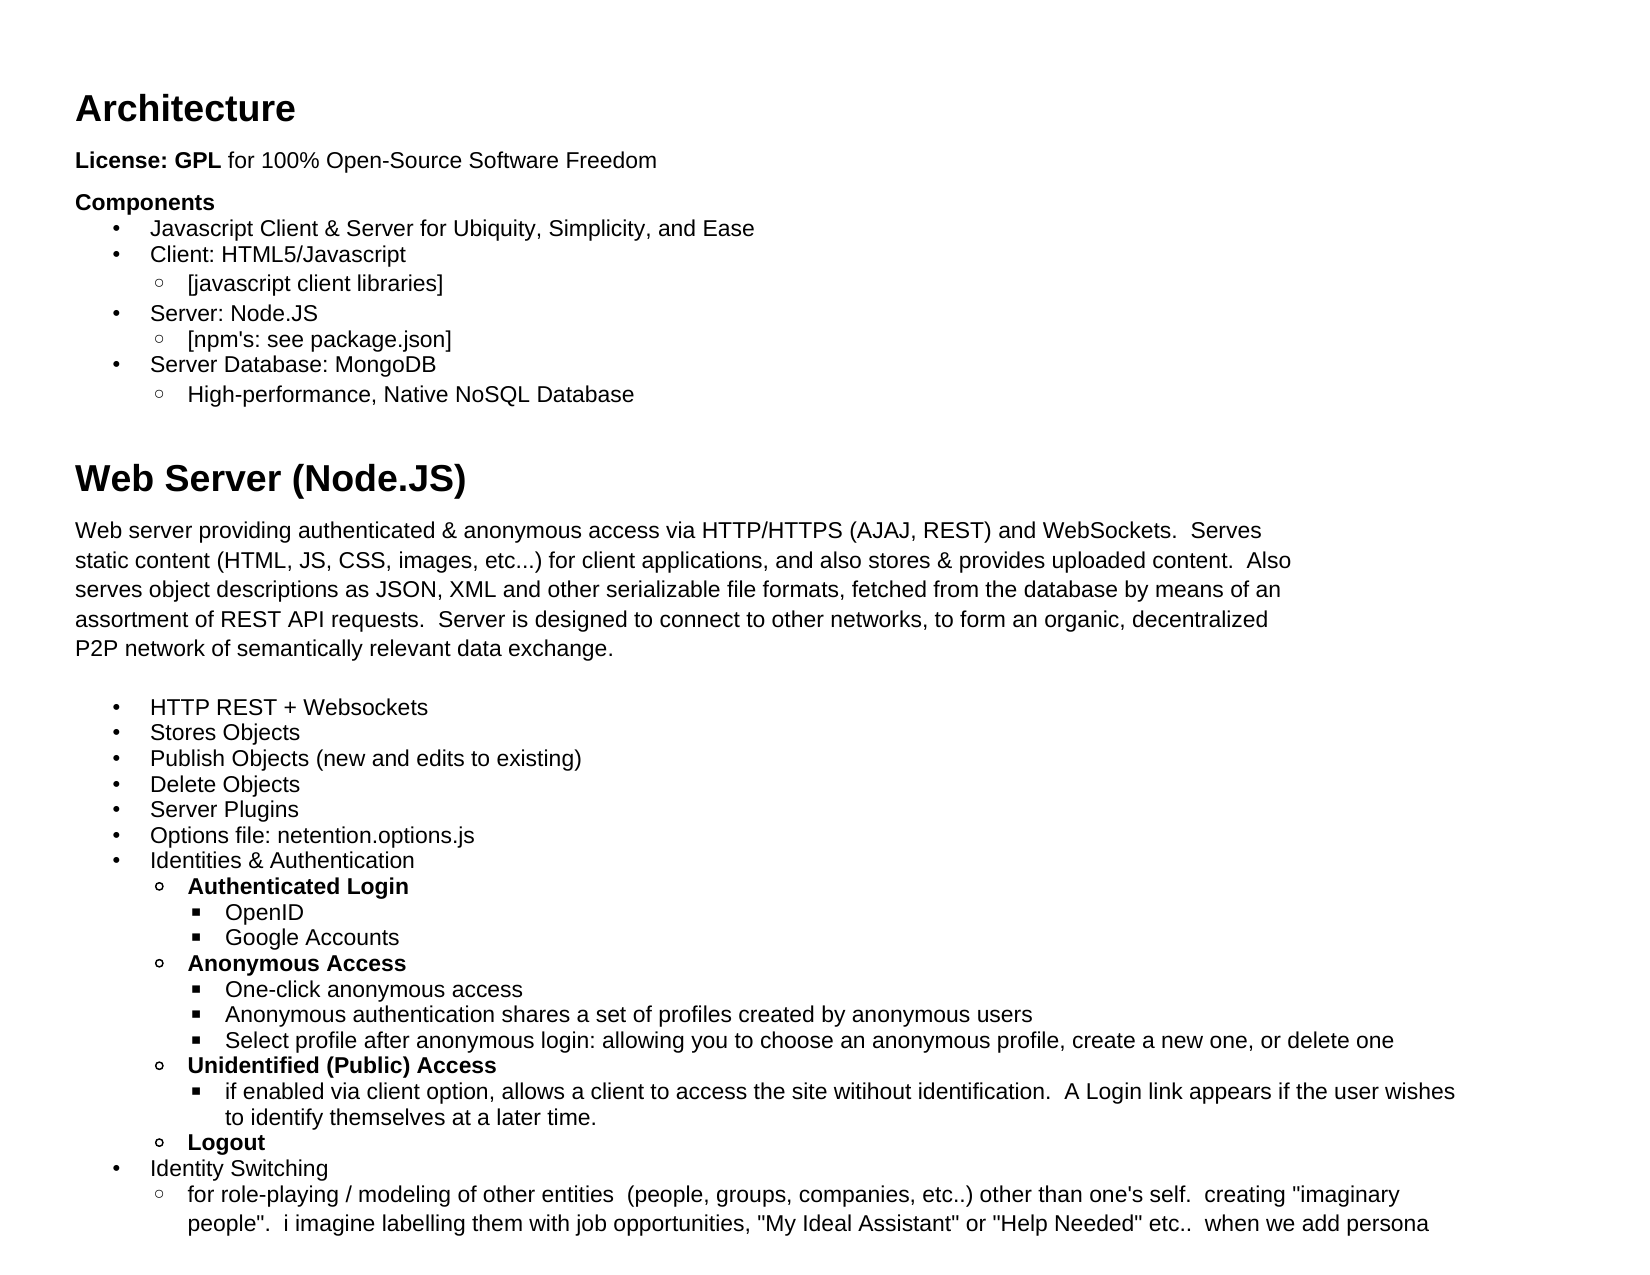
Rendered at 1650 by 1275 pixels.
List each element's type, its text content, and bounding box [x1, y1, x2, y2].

list Identities & Authentication [112, 848, 1462, 874]
list Stores Objects [112, 720, 1462, 746]
list HTTP REST + Websockets [112, 694, 1462, 720]
list Anonymous Access [150, 951, 1462, 976]
list Identity Switching [112, 1156, 1462, 1181]
subtitle Web Server (Node.JS) [75, 457, 1462, 499]
list Options file: netention.options.js [112, 822, 1462, 848]
list Select profile after anonymous login: allowing you to choose an anonymous profile, create a new one, or delete one [187, 1027, 1462, 1053]
list Unidentified (Public) Access [150, 1053, 1462, 1079]
list Google Accounts [187, 925, 1462, 951]
list Authenticated Login [150, 874, 1462, 899]
list Javascript Client & Server for Ubiquity, Simplicity, and Ease [112, 216, 1462, 241]
subtitle Architecture [75, 87, 1462, 129]
list Publish Objects (new and edits to existing) [112, 746, 1462, 771]
text License: GPL for 100% Open-Source Software Freedom [75, 148, 1462, 174]
list Anonymous authentication shares a set of profiles created by anonymous users [187, 1002, 1462, 1027]
subtitle Client: HTML5/Javascript [112, 241, 1462, 267]
text Web server providing authenticated & anonymous access via HTTP/HTTPS (AJAJ, REST) and WebSockets. Serves static content (HTML, JS, CSS, images, etc...) for client applications, and also stores & provides uploaded content. Also serves object descriptions as JSON, XML and other serializable file formats, fetched from the database by means of an assortment of REST API requests. Server is designed to connect to other networks, to form an organic, decentralized P2P network of semantically relevant data exchange. [75, 518, 1312, 661]
list Server Plugins [112, 797, 1462, 822]
list [npm's: see package.json] [150, 326, 1462, 352]
subtitle [javascript client libraries] [150, 271, 1462, 297]
list Delete Objects [112, 771, 1462, 797]
list Logout [150, 1130, 1462, 1156]
list One-click anonymous access [187, 976, 1462, 1002]
subtitle Server Database: MongoDB [112, 352, 1462, 378]
list if enabled via client option, allows a client to access the site witihout identification. A Login link appears if the user wishes to identify themselves at a later time. [187, 1079, 1462, 1130]
subtitle High-performance, Native NoSQL Database [150, 382, 1462, 407]
list OpenID [187, 899, 1462, 925]
text Components [75, 190, 1312, 216]
list Server: Node.JS [112, 301, 1462, 326]
list for role-playing / modeling of other entities (people, groups, companies, etc..) other than one's self. creating "imaginary people". i imagine labelling them with job opportunities, "My Ideal Assistant" or "Help Needed" etc.. when we add persona [150, 1181, 1462, 1236]
